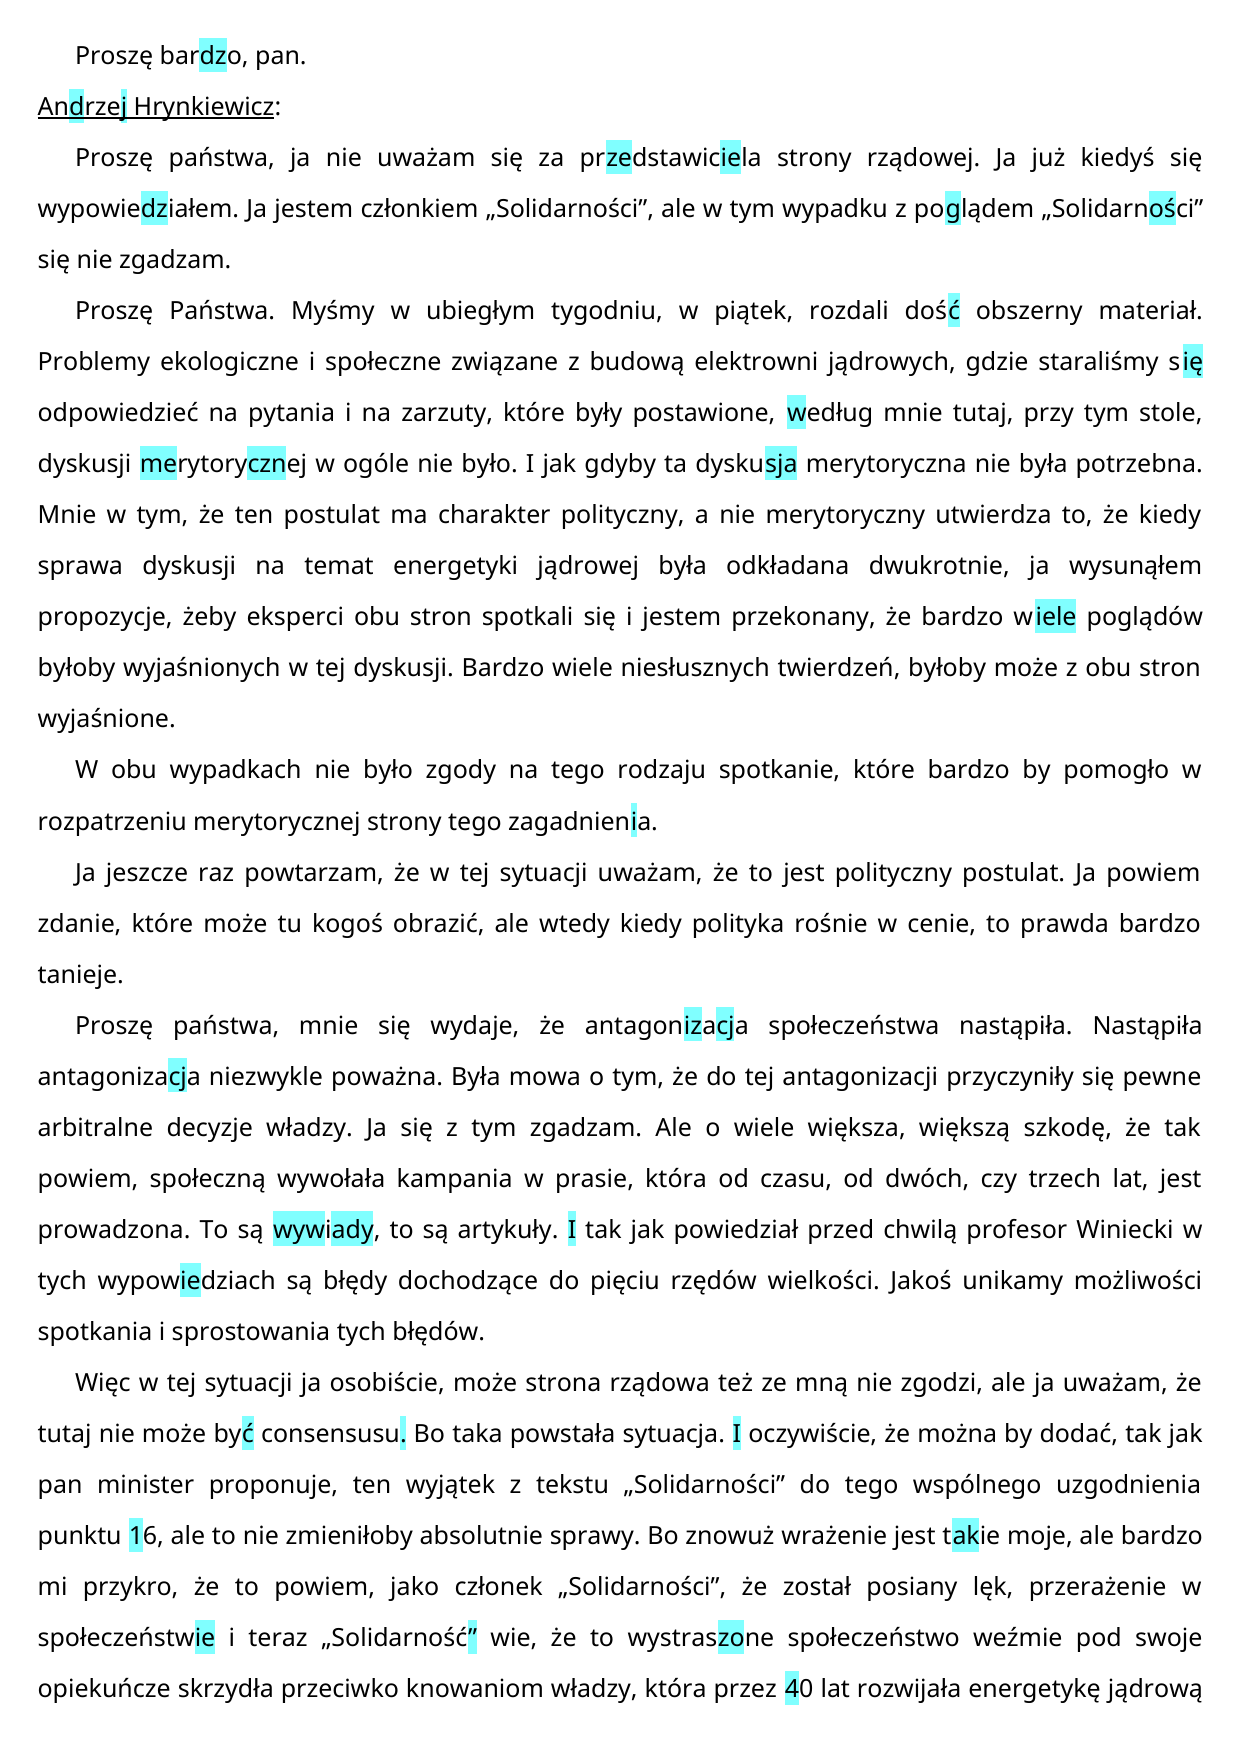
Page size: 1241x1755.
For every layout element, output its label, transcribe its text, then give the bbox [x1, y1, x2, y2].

text Ja jeszcze raz powtarzam, że w tej sytuacji uważam, że to jest polityczny postulat. Ja powiem zdanie, które może tu kogoś obrazić, ale wtedy kiedy polityka rośnie w cenie, to prawda bardzo tanieje. [37, 854, 1203, 990]
text Proszę państwa, mnie się wydaje, że antagonizacja społeczeństwa nastąpiła. Nastąpiła antagonizacja niezwykle poważna. Była mowa o tym, że do tej antagonizacji przyczyniły się pewne arbitralne decyzje władzy. Ja się z tym zgadzam. Ale o wiele większa, większą szkodę, że tak powiem, społeczną wywołała kampania w prasie, która od czasu, od dwóch, czy trzech lat, jest prowadzona. To są wywiady, to są artykuły. I tak jak powiedział przed chwilą profesor Winiecki w tych wypowiedziach są błędy dochodzące do pięciu rzędów wielkości. Jakoś unikamy możliwości spotkania i sprostowania tych błędów. [37, 1007, 1203, 1348]
text Więc w tej sytuacji ja osobiście, może strona rządowa też ze mną nie zgodzi, ale ja uważam, że tutaj nie może być consensusu. Bo taka powstała sytuacja. I oczywiście, że można by dodać, tak jak pan minister proponuje, ten wyjątek z tekstu „Solidarności” do tego wspólnego uzgodnienia punktu 16, ale to nie zmieniłoby absolutnie sprawy. Bo znowuż wrażenie jest takie moje, ale bardzo mi przykro, że to powiem, jako członek „Solidarności”, że został posiany lęk, przerażenie w społeczeństwie i teraz „Solidarność” wie, że to wystraszone społeczeństwo weźmie pod swoje opiekuńcze skrzydła przeciwko knowaniom władzy, która przez 40 lat rozwijała energetykę jądrową [37, 1364, 1203, 1705]
text Proszę państwa, ja nie uważam się za przedstawiciela strony rządowej. Ja już kiedyś się wypowiedziałem. Ja jestem członkiem „Solidarności”, ale w tym wypadku z poglądem „Solidarności” się nie zgadzam. [37, 139, 1203, 276]
text W obu wypadkach nie było zgody na tego rodzaju spotkanie, które bardzo by pomogło w rozpatrzeniu merytorycznej strony tego zagadnienia. [37, 752, 1203, 837]
text Proszę bardzo, pan. [37, 37, 1203, 72]
text Proszę Państwa. Myśmy w ubiegłym tygodniu, w piątek, rozdali dość obszerny materiał. Problemy ekologiczne i społeczne związane z budową elektrowni jądrowych, gdzie staraliśmy się odpowiedzieć na pytania i na zarzuty, które były postawione, według mnie tutaj, przy tym stole, dyskusji merytorycznej w ogóle nie było. I jak gdyby ta dyskusja merytoryczna nie była potrzebna. Mnie w tym, że ten postulat ma charakter polityczny, a nie merytoryczny utwierdza to, że kiedy sprawa dyskusji na temat energetyki jądrowej była odkładana dwukrotnie, ja wysunąłem propozycje, żeby eksperci obu stron spotkali się i jestem przekonany, że bardzo wiele poglądów byłoby wyjaśnionych w tej dyskusji. Bardzo wiele niesłusznych twierdzeń, byłoby może z obu stron wyjaśnione. [37, 293, 1203, 735]
text Andrzej Hrynkiewicz: [37, 88, 1203, 123]
